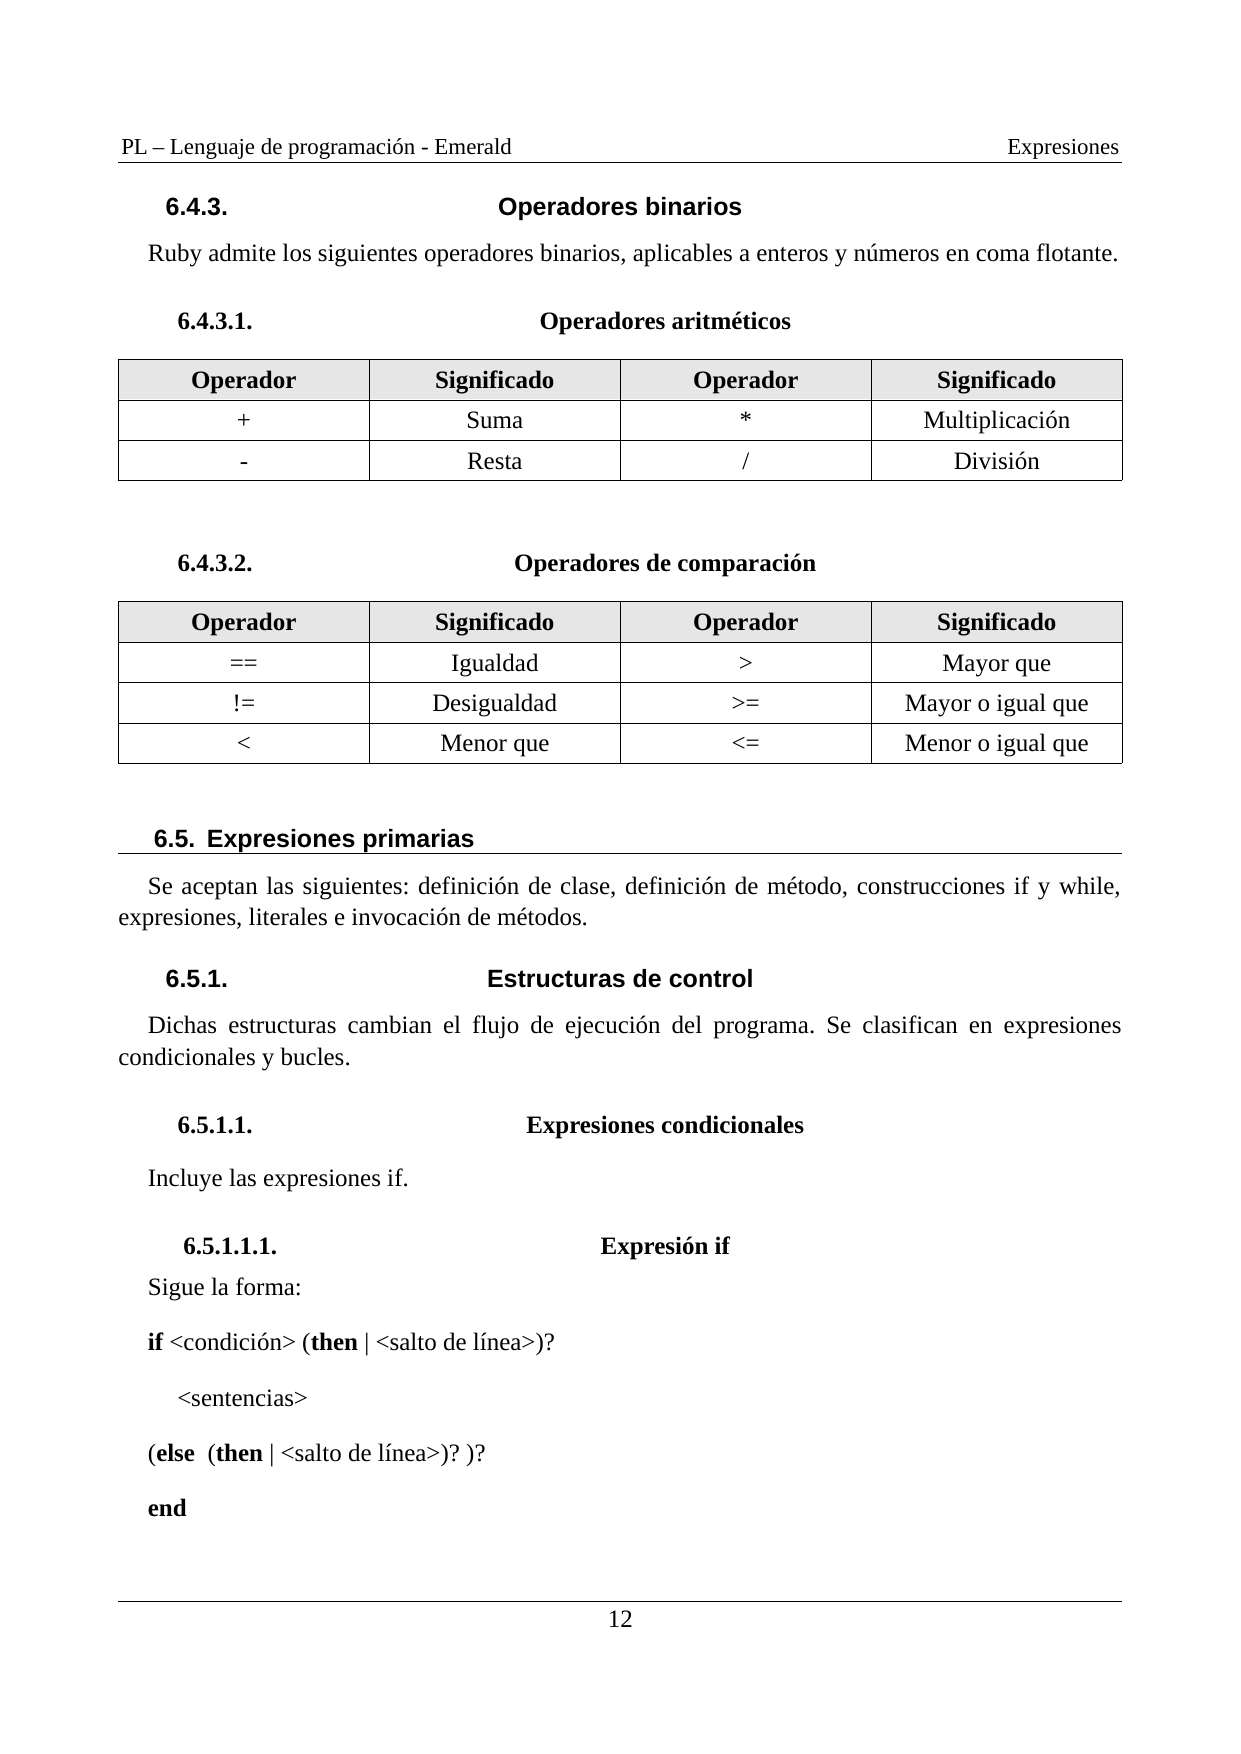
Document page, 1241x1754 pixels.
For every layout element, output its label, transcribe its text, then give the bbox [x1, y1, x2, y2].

table_cell División [872, 441, 1122, 480]
table_header Operador [621, 360, 871, 399]
table_header Significado [370, 602, 620, 642]
table_cell Menor o igual que [872, 724, 1122, 763]
table_cell / [621, 441, 871, 480]
text Incluye las expresiones if. [118, 1163, 1122, 1192]
table_header Operador [621, 602, 871, 642]
table_cell + [119, 401, 369, 440]
table_cell Mayor que [872, 643, 1122, 682]
subtitle Operadores aritméticos [163, 306, 1122, 335]
table_cell Menor que [370, 724, 620, 763]
table_header Significado [872, 602, 1122, 642]
subtitle Operadores de comparación [163, 548, 1122, 577]
text Ruby admite los siguientes operadores binarios, aplicables a enteros y números en coma flotante. [118, 238, 1122, 267]
table_cell > [621, 643, 871, 682]
table_cell Multiplicación [872, 401, 1122, 440]
subtitle Operadores binarios [118, 192, 1122, 220]
table_cell >= [621, 683, 871, 722]
text Sigue la forma: [118, 1272, 1122, 1301]
subtitle Expresiones primarias [118, 824, 1122, 853]
table_cell Mayor o igual que [872, 683, 1122, 722]
text Dichas estructuras cambian el flujo de ejecución del programa. Se clasifican en expresiones condicionales y bucles. [118, 1010, 1122, 1070]
table_cell < [119, 724, 369, 763]
subtitle Expresiones condicionales [163, 1110, 1122, 1139]
text end [118, 1493, 1122, 1522]
table_header Operador [119, 360, 369, 399]
table_cell Igualdad [370, 643, 620, 682]
table_cell == [119, 643, 369, 682]
table_cell - [119, 441, 369, 480]
table_header Operador [119, 602, 369, 642]
subtitle Estructuras de control [118, 964, 1122, 992]
table_header Significado [370, 360, 620, 399]
text (else (then | <salto de línea>)? )? [118, 1438, 1122, 1467]
table_header Significado [872, 360, 1122, 399]
table_cell Resta [370, 441, 620, 480]
table_cell * [621, 401, 871, 440]
text Se aceptan las siguientes: definición de clase, definición de método, construcciones if y while, expresiones, literales e invocación de métodos. [118, 871, 1122, 931]
table_cell Desigualdad [370, 683, 620, 722]
table_cell != [119, 683, 369, 722]
table_cell <= [621, 724, 871, 763]
text <sentencias> [118, 1383, 1122, 1411]
subtitle Expresión if [163, 1231, 1122, 1260]
text if <condición> (then | <salto de línea>)? [118, 1327, 1122, 1356]
table_cell Suma [370, 401, 620, 440]
